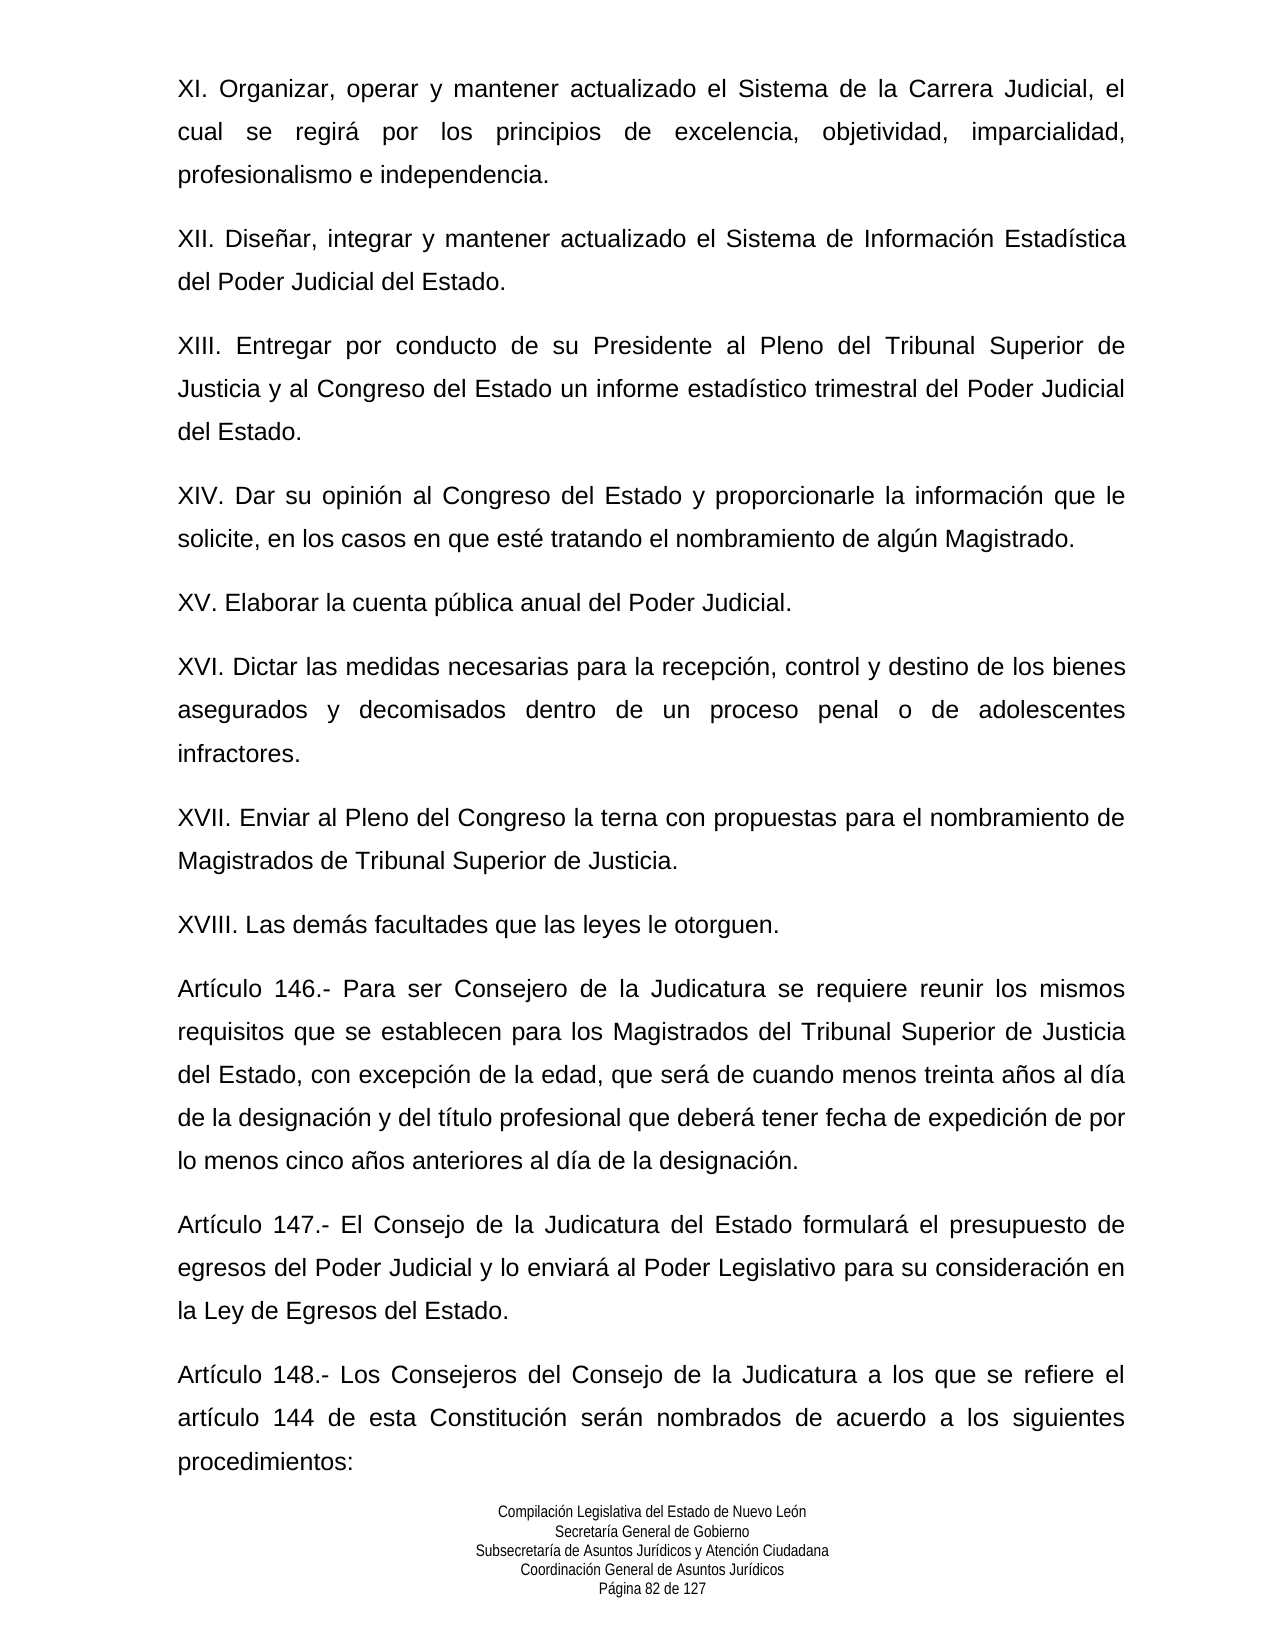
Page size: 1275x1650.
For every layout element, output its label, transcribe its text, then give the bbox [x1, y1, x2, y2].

text Artículo 147.- El Consejo de la Judicatura del Estado formulará el presupuesto de egresos del Poder Judicial y lo enviará al Poder Legislativo para su consideración en la Ley de Egresos del Estado. [177, 1210, 1127, 1325]
text XVII. Enviar al Pleno del Congreso la terna con propuestas para el nombramiento de Magistrados de Tribunal Superior de Justicia. [177, 803, 1127, 874]
text Artículo 146.- Para ser Consejero de la Judicatura se requiere reunir los mismos requisitos que se establecen para los Magistrados del Tribunal Superior de Justicia del Estado, con excepción de la edad, que será de cuando menos treinta años al día de la designación y del título profesional que deberá tener fecha de expedición de por lo menos cinco años anteriores al día de la designación. [177, 974, 1127, 1175]
text XV. Elaborar la cuenta pública anual del Poder Judicial. [177, 588, 1127, 617]
text XI. Organizar, operar y mantener actualizado el Sistema de la Carrera Judicial, el cual se regirá por los principios de excelencia, objetividad, imparcialidad, profesionalismo e independencia. [177, 74, 1127, 189]
text XVIII. Las demás facultades que las leyes le otorguen. [177, 910, 1127, 938]
text Artículo 148.- Los Consejeros del Consejo de la Judicatura a los que se refiere el artículo 144 de esta Constitución serán nombrados de acuerdo a los siguientes procedimientos: [177, 1360, 1127, 1475]
text XIII. Entregar por conducto de su Presidente al Pleno del Tribunal Superior de Justicia y al Congreso del Estado un informe estadístico trimestral del Poder Judicial del Estado. [177, 331, 1127, 446]
text XIV. Dar su opinión al Congreso del Estado y proporcionarle la información que le solicite, en los casos en que esté tratando el nombramiento de algún Magistrado. [177, 481, 1127, 553]
text XII. Diseñar, integrar y mantener actualizado el Sistema de Información Estadística del Poder Judicial del Estado. [177, 224, 1127, 296]
text XVI. Dictar las medidas necesarias para la recepción, control y destino de los bienes asegurados y decomisados dentro de un proceso penal o de adolescentes infractores. [177, 652, 1127, 767]
